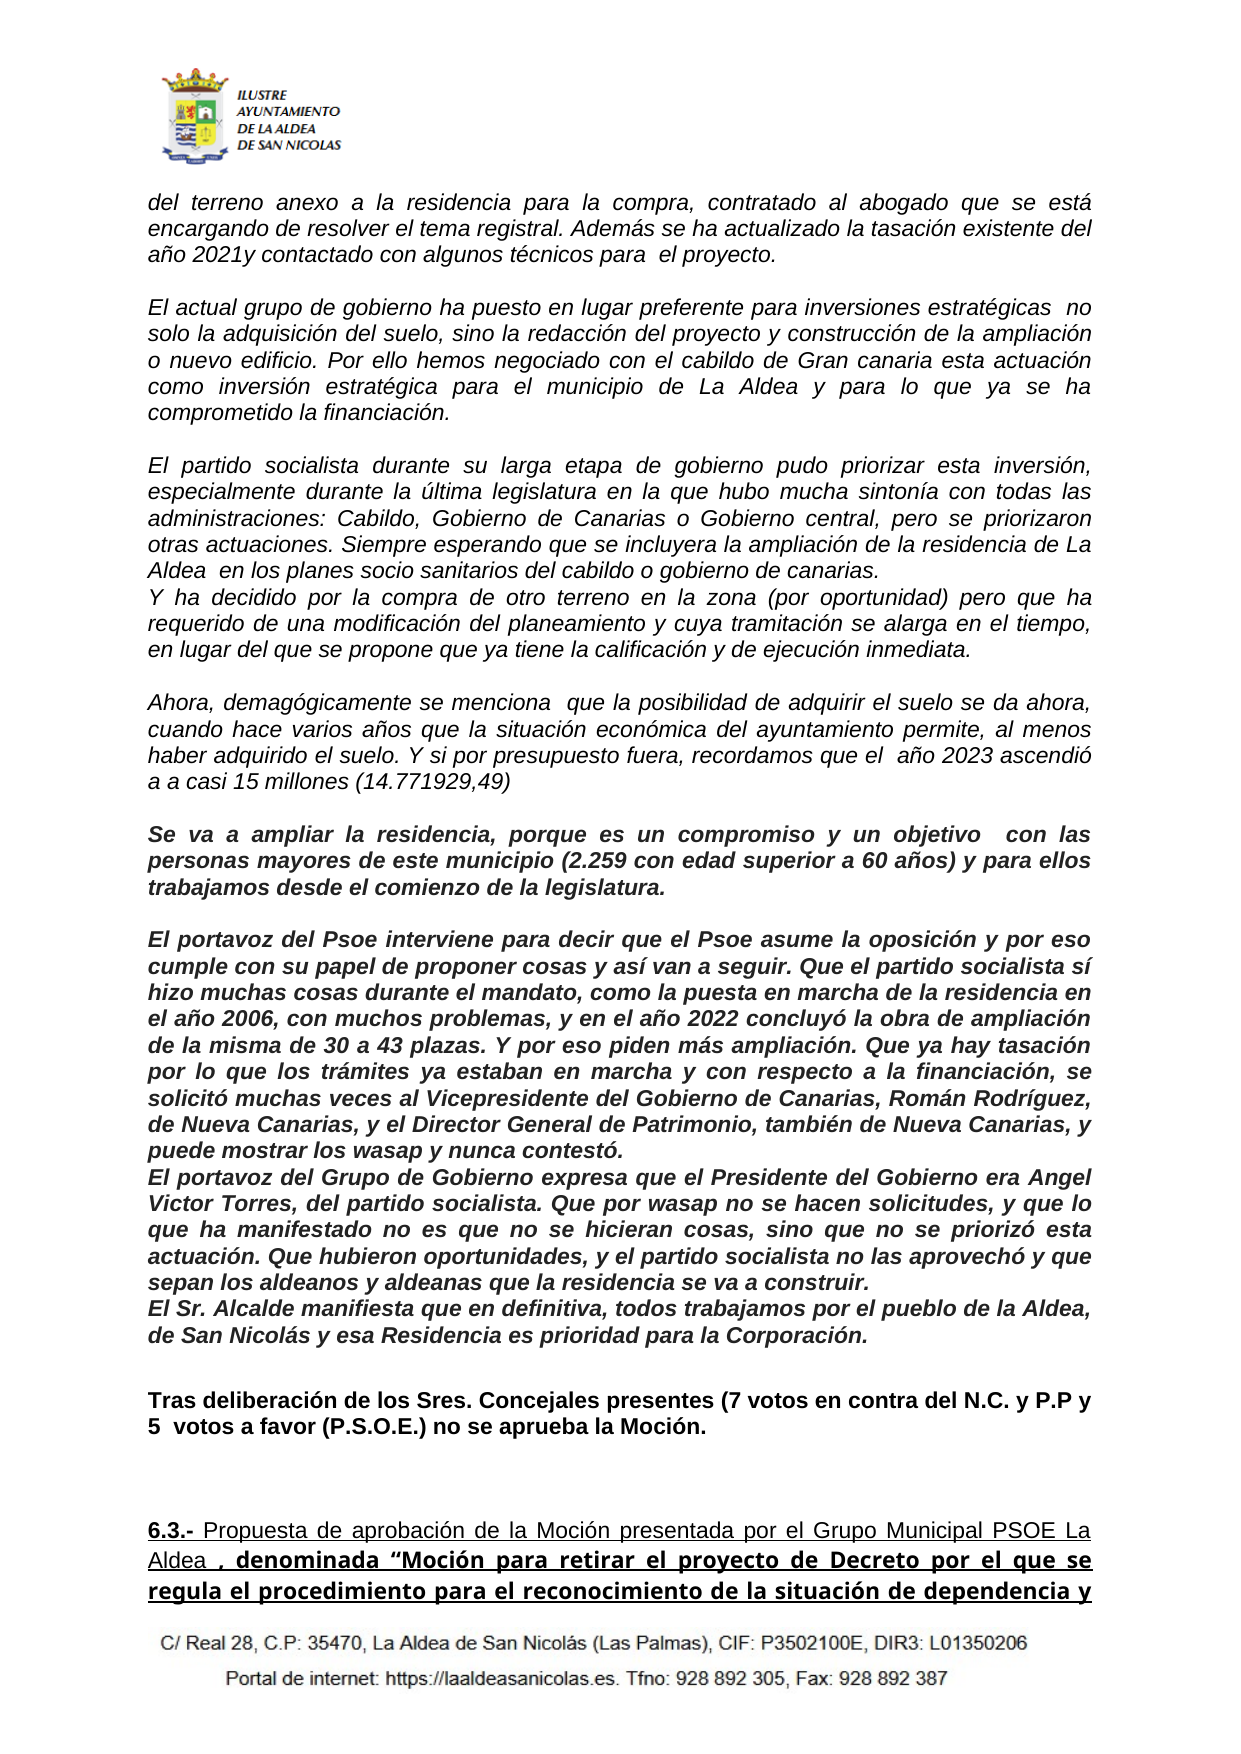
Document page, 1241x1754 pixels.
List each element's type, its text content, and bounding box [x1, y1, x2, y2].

text Se va a ampliar la residencia, porque es un compromiso y un objetivo con las personas mayores de este municipio (2.259 con edad superior a 60 años) y para ellos trabajamos desde el comienzo de la legislatura. [148, 821, 1093, 900]
text El portavoz del Psoe interviene para decir que el Psoe asume la oposición y por eso cumple con su papel de proponer cosas y así van a seguir. Que el partido socialista sí hizo muchas cosas durante el mandato, como la puesta en marcha de la residencia en el año 2006, con muchos problemas, y en el año 2022 concluyó la obra de ampliación de la misma de 30 a 43 plazas. Y por eso piden más ampliación. Que ya hay tasación por lo que los trámites ya estaban en marcha y con respecto a la financiación, se solicitó muchas veces al Vicepresidente del Gobierno de Canarias, Román Rodríguez, de Nueva Canarias, y el Director General de Patrimonio, también de Nueva Canarias, y puede mostrar los wasap y nunca contestó. [148, 926, 1093, 1163]
text 6.3.- Propuesta de aprobación de la Moción presentada por el Grupo Municipal PSOE La Aldea , denominada “Moción para retirar el proyecto de Decreto por el que se [148, 1517, 1093, 1569]
text regula el procedimiento para el reconocimiento de la situación de dependencia y [148, 1571, 1093, 1606]
picture [149, 1627, 1034, 1694]
picture [148, 60, 357, 172]
text El partido socialista durante su larga etapa de gobierno pudo priorizar esta inversión, especialmente durante la última legislatura en la que hubo mucha sintonía con todas las administraciones: Cabildo, Gobierno de Canarias o Gobierno central, pero se priorizaron otras actuaciones. Siempre esperando que se incluyera la ampliación de la residencia de La Aldea en los planes socio sanitarios del cabildo o gobierno de canarias. [148, 452, 1093, 584]
text Tras deliberación de los Sres. Concejales presentes (7 votos en contra del N.C. y P.P y 5 votos a favor (P.S.O.E.) no se aprueba la Moción. [148, 1387, 1093, 1439]
text del terreno anexo a la residencia para la compra, contratado al abogado que se está encargando de resolver el tema registral. Además se ha actualizado la tasación existente del año 2021y contactado con algunos técnicos para el proyecto. [148, 188, 1093, 267]
text El Sr. Alcalde manifiesta que en definitiva, todos trabajamos por el pueblo de la Aldea, de San Nicolás y esa Residencia es prioridad para la Corporación. [148, 1295, 1093, 1348]
text Y ha decidido por la compra de otro terreno en la zona (por oportunidad) pero que ha requerido de una modificación del planeamiento y cuya tramitación se alarga en el tiempo, en lugar del que se propone que ya tiene la calificación y de ejecución inmediata. [148, 584, 1093, 663]
text El actual grupo de gobierno ha puesto en lugar preferente para inversiones estratégicas no solo la adquisición del suelo, sino la redacción del proyecto y construcción de la ampliación o nuevo edificio. Por ello hemos negociado con el cabildo de Gran canaria esta actuación como inversión estratégica para el municipio de La Aldea y para lo que ya se ha comprometido la financiación. [148, 294, 1093, 426]
text Ahora, demagógicamente se menciona que la posibilidad de adquirir el suelo se da ahora, cuando hace varios años que la situación económica del ayuntamiento permite, al menos haber adquirido el suelo. Y si por presupuesto fuera, recordamos que el año 2023 ascendió a a casi 15 millones (14.771929,49) [148, 689, 1093, 794]
text El portavoz del Grupo de Gobierno expresa que el Presidente del Gobierno era Angel Victor Torres, del partido socialista. Que por wasap no se hacen solicitudes, y que lo que ha manifestado no es que no se hicieran cosas, sino que no se priorizó esta actuación. Que hubieron oportunidades, y el partido socialista no las aprovechó y que sepan los aldeanos y aldeanas que la residencia se va a construir. [148, 1163, 1093, 1295]
